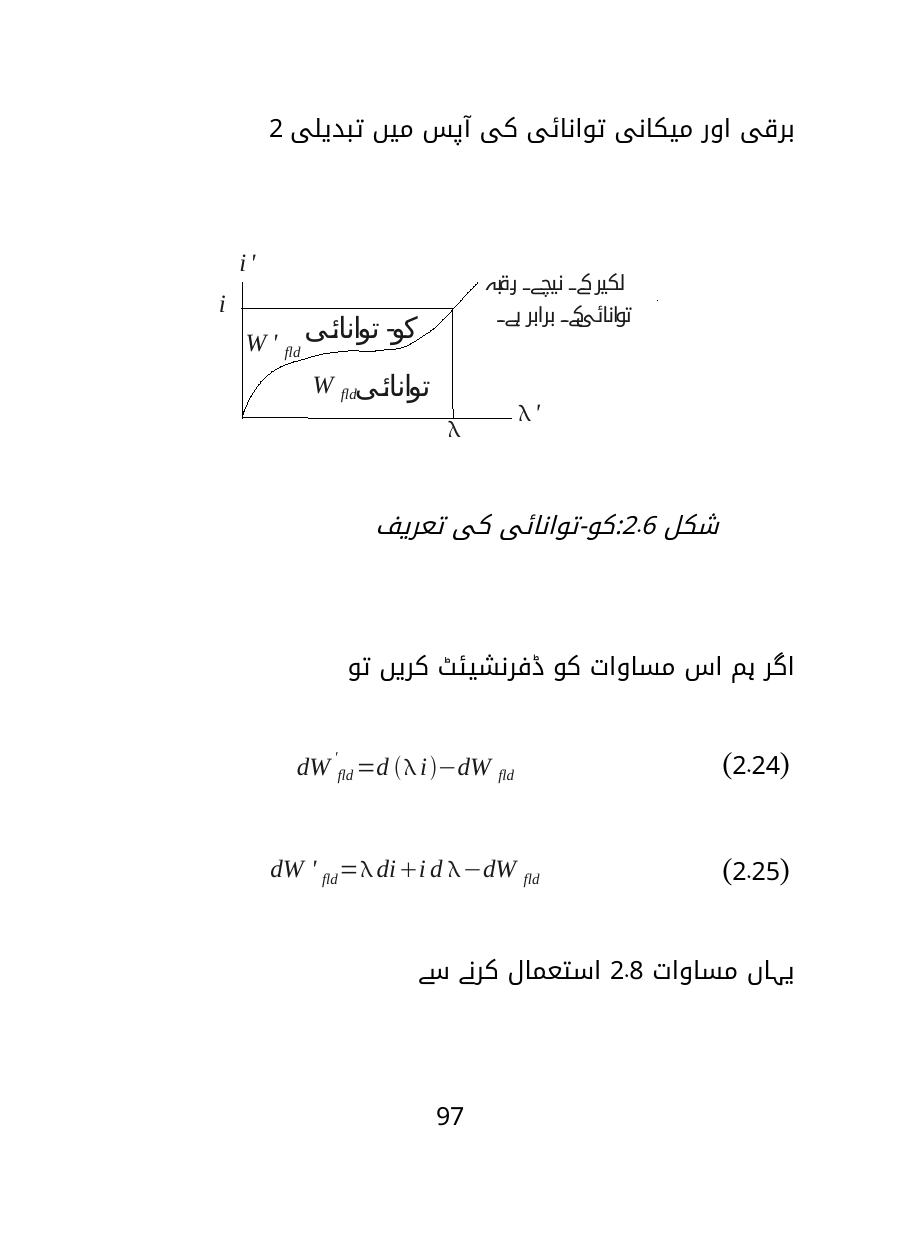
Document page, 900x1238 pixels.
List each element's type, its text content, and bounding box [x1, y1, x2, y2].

text شکل 2.6:کو-توانائی کی تعریف [182, 195, 718, 550]
table_header (2.24) [698, 737, 795, 808]
table_header (2.25) [696, 842, 795, 913]
text اگر ہم اس مساوات کو ڈفرنشیئٹ کریں تو [105, 643, 795, 690]
table_header [105, 842, 696, 913]
table_header [105, 737, 698, 808]
text یہاں مساوات 2.8 استعمال کرنے سے [105, 948, 795, 995]
